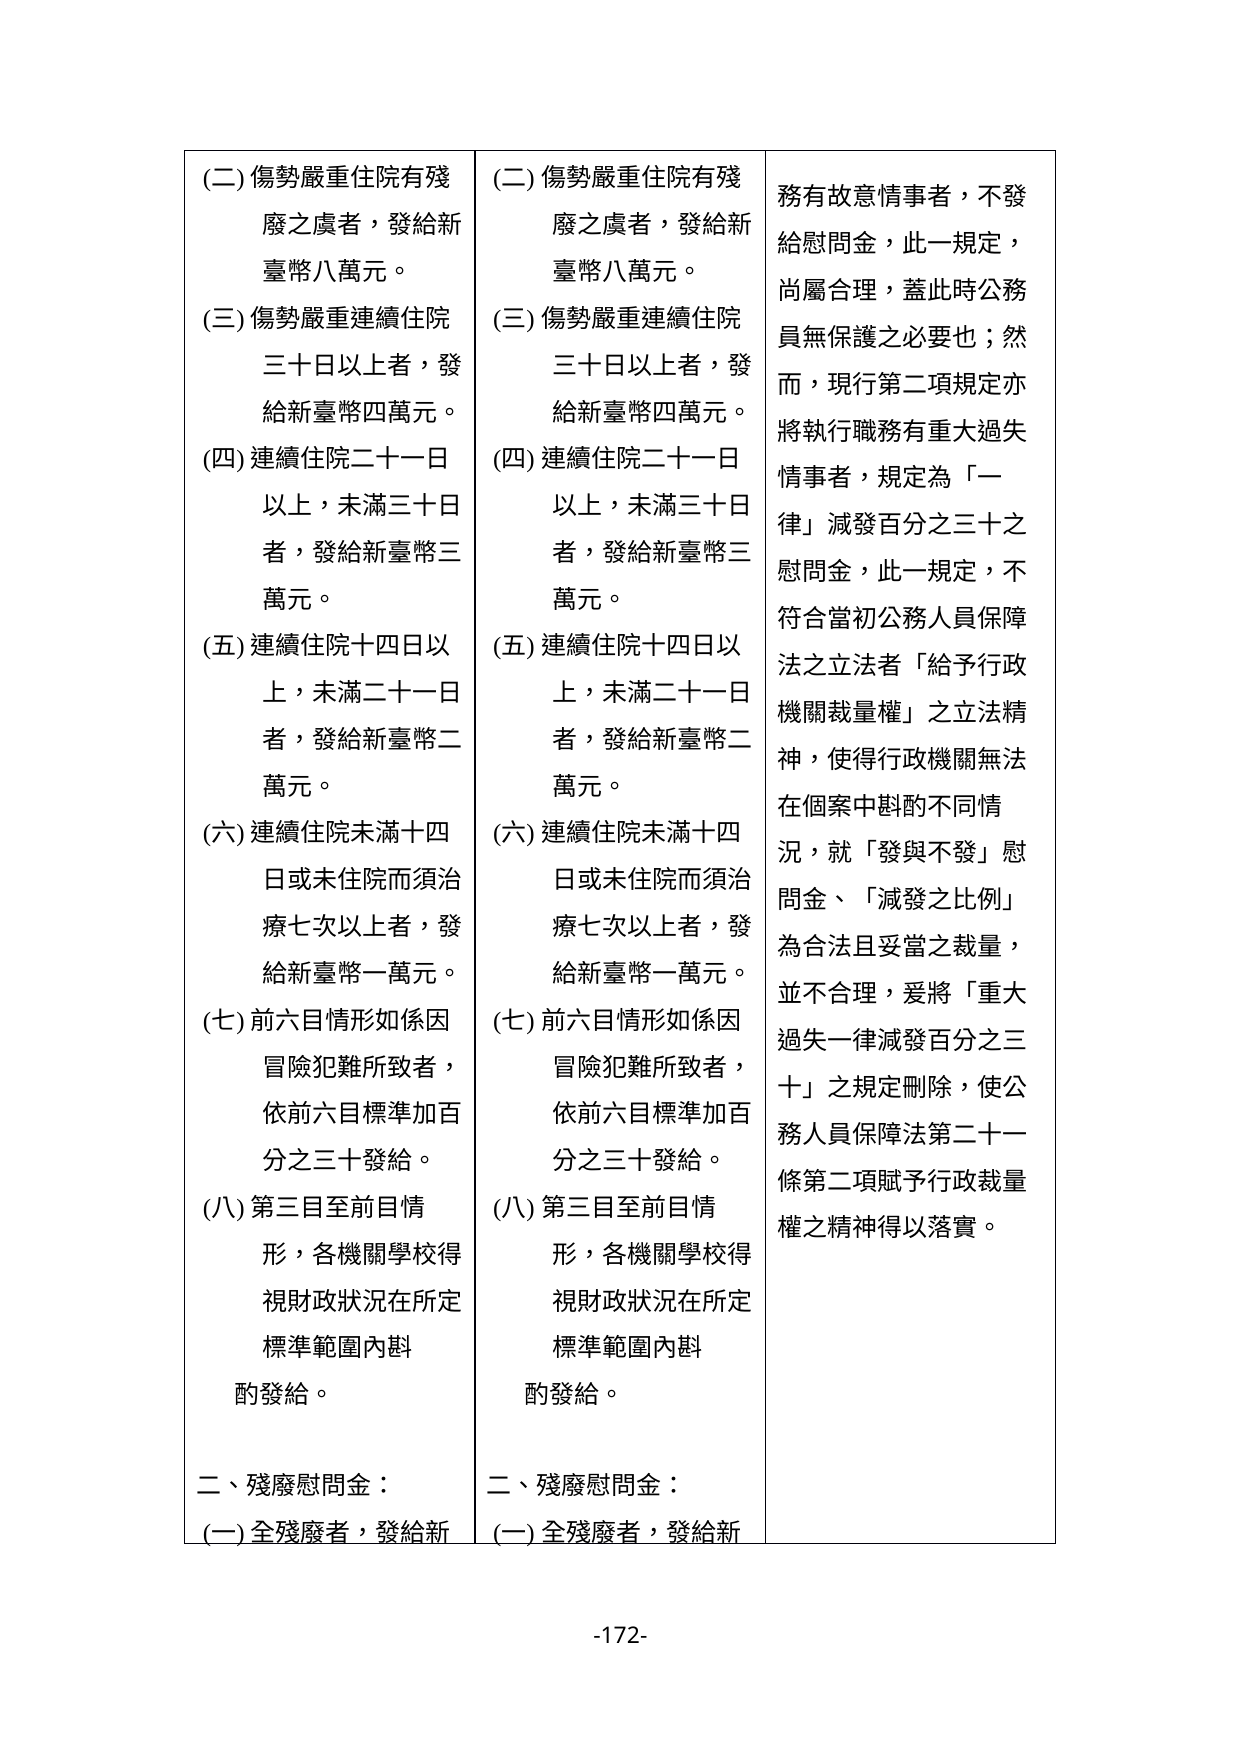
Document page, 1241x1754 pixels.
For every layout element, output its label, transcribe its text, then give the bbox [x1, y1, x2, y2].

table_cell 務有故意情事者，不發給慰問金，此一規定，尚屬合理，蓋此時公務員無保護之必要也；然而，現行第二項規定亦將執行職務有重大過失情事者，規定為「一律」減發百分之三十之慰問金，此一規定，不符合當初公務人員保障法之立法者「給予行政機關裁量權」之立法精神，使得行政機關無法在個案中斟酌不同情況，就「發與不發」慰問金、「減發之比例」為合法且妥當之裁量，並不合理，爰將「重大過失一律減發百分之三十」之規定刪除，使公務人員保障法第二十一條第二項賦予行政裁量權之精神得以落實。 [766, 151, 1055, 1543]
table_cell (二) 傷勢嚴重住院有殘廢之虞者，發給新臺幣八萬元。 (三) 傷勢嚴重連續住院三十日以上者，發給新臺幣四萬元。 (四) 連續住院二十一日以上，未滿三十日者，發給新臺幣三萬元。 (五) 連續住院十四日以上，未滿二十一日者，發給新臺幣二萬元。 (六) 連續住院未滿十四日或未住院而須治療七次以上者，發給新臺幣一萬元。 (七) 前六目情形如係因冒險犯難所致者，依前六目標準加百分之三十發給。 (八) 第三目至前目情形，各機關學校得視財政狀況在所定標準範圍內斟 酌發給。 二、殘廢慰問金： (一) 全殘廢者，發給新 [476, 151, 765, 1543]
table_cell (二) 傷勢嚴重住院有殘廢之虞者，發給新臺幣八萬元。 (三) 傷勢嚴重連續住院三十日以上者，發給新臺幣四萬元。 (四) 連續住院二十一日以上，未滿三十日者，發給新臺幣三萬元。 (五) 連續住院十四日以上，未滿二十一日者，發給新臺幣二萬元。 (六) 連續住院未滿十四日或未住院而須治療七次以上者，發給新臺幣一萬元。 (七) 前六目情形如係因冒險犯難所致者，依前六目標準加百分之三十發給。 (八) 第三目至前目情形，各機關學校得視財政狀況在所定標準範圍內斟 酌發給。 二、殘廢慰問金： (一) 全殘廢者，發給新 [185, 151, 474, 1543]
